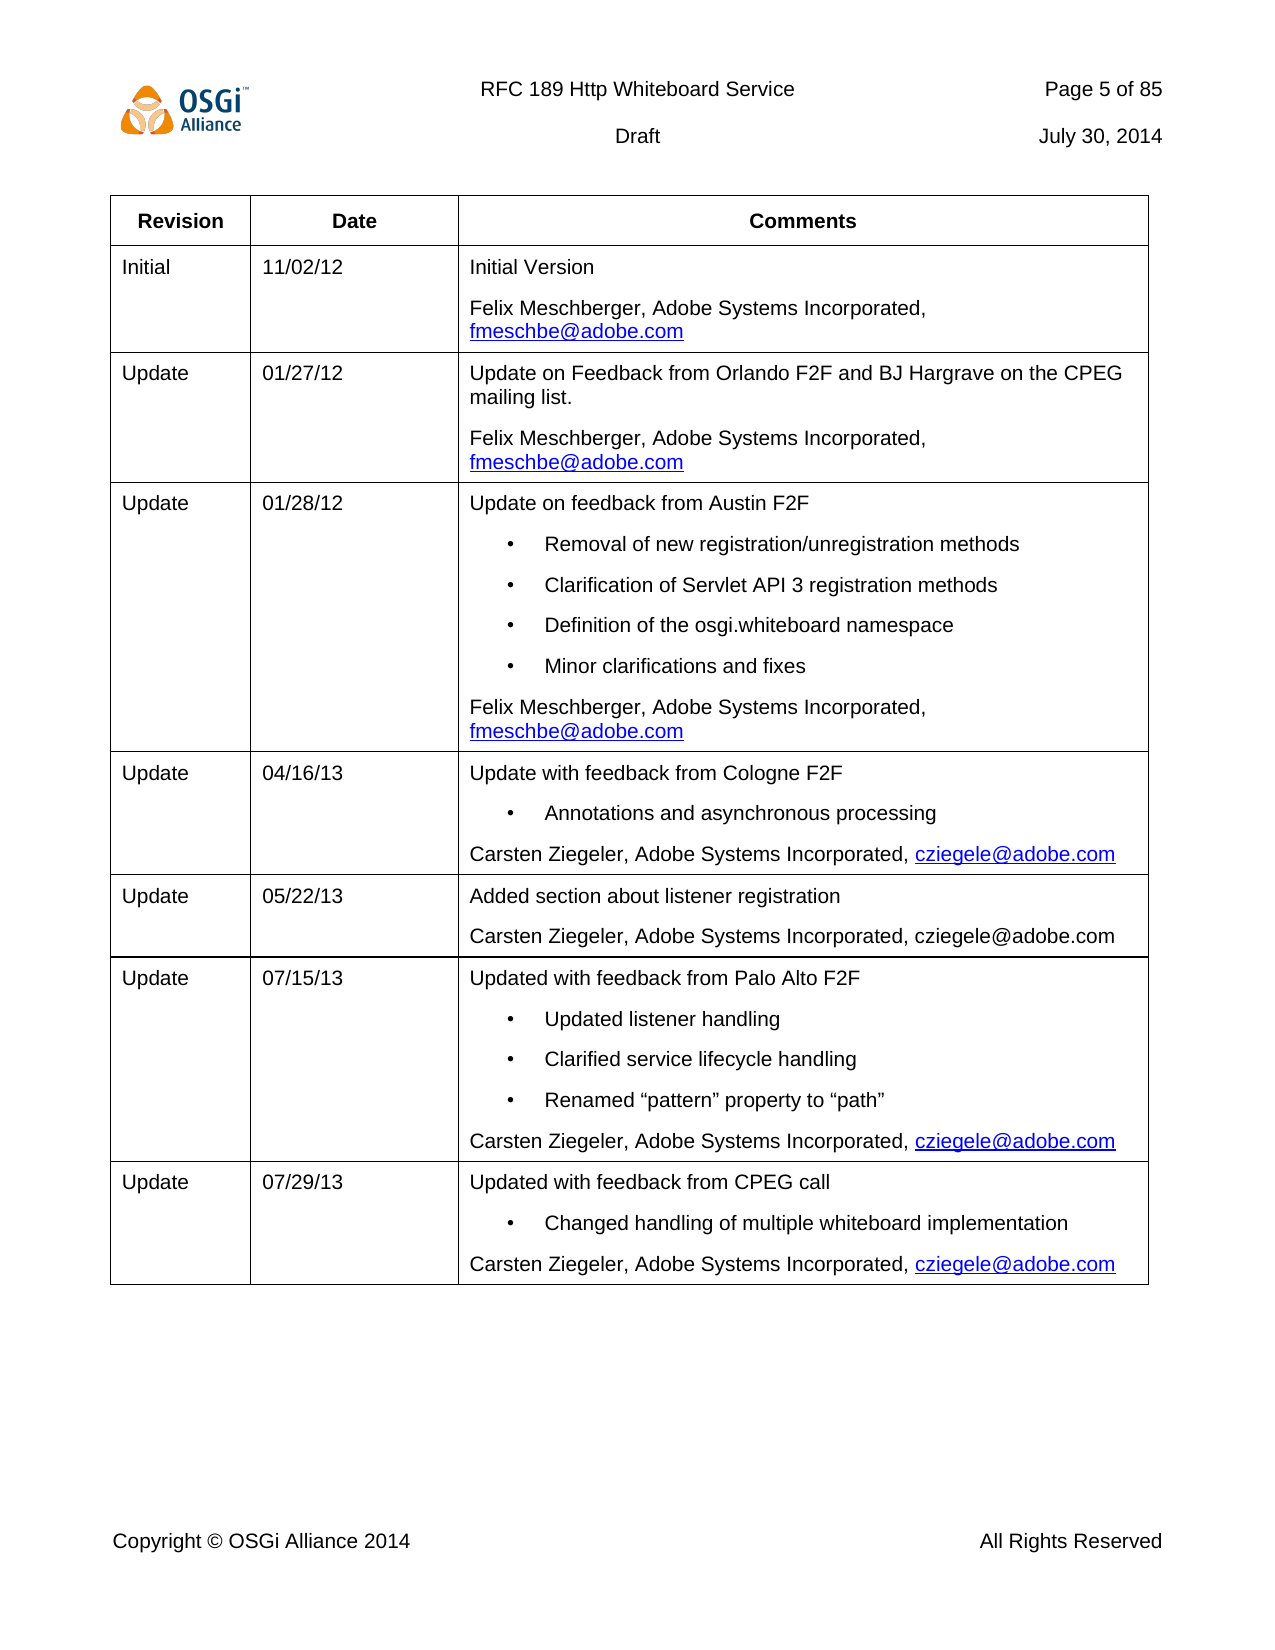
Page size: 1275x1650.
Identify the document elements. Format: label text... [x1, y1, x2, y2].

table_cell Update [111, 353, 250, 482]
table_cell 28.01.12 [251, 483, 458, 751]
table_header Comments [459, 196, 1148, 245]
table_cell 29.07.13 [251, 1162, 458, 1284]
table_header Date [251, 196, 458, 245]
table_cell Update [111, 958, 250, 1161]
table_cell Update with feedback from Cologne F2F Annotations and asynchronous processing Carsten Ziegeler, Adobe Systems Incorporated, cziegele@adobe.com [459, 752, 1148, 874]
table_header Revision [111, 196, 250, 245]
table_cell 22.05.13 [251, 875, 458, 956]
table_cell Updated with feedback from CPEG call Changed handling of multiple whiteboard implementation Carsten Ziegeler, Adobe Systems Incorporated, cziegele@adobe.com [459, 1162, 1148, 1284]
table_cell Initial [111, 246, 250, 352]
table_cell Update on Feedback from Orlando F2F and BJ Hargrave on the CPEG mailing list. Felix Meschberger, Adobe Systems Incorporated, fmeschbe@adobe.com [459, 353, 1148, 482]
table_cell Updated with feedback from Palo Alto F2F Updated listener handling Clarified service lifecycle handling Renamed “pattern” property to “path” Carsten Ziegeler, Adobe Systems Incorporated, cziegele@adobe.com [459, 958, 1148, 1161]
table_cell 15.07.13 [251, 958, 458, 1161]
table_cell Initial Version Felix Meschberger, Adobe Systems Incorporated, fmeschbe@adobe.com [459, 246, 1148, 352]
table_cell 16.04.13 [251, 752, 458, 874]
table_cell 27.01.12 [251, 353, 458, 482]
table_cell Update [111, 483, 250, 751]
table_cell Update [111, 875, 250, 956]
table_cell Update [111, 752, 250, 874]
table_cell Update on feedback from Austin F2F Removal of new registration/unregistration methods Clarification of Servlet API 3 registration methods Definition of the osgi.whiteboard namespace Minor clarifications and fixes Felix Meschberger, Adobe Systems Incorporated, fmeschbe@adobe.com [459, 483, 1148, 751]
table_cell 02.11.12 [251, 246, 458, 352]
table_cell Added section about listener registration Carsten Ziegeler, Adobe Systems Incorporated, cziegele@adobe.com [459, 875, 1148, 956]
picture [113, 78, 257, 142]
table_cell Update [111, 1162, 250, 1284]
